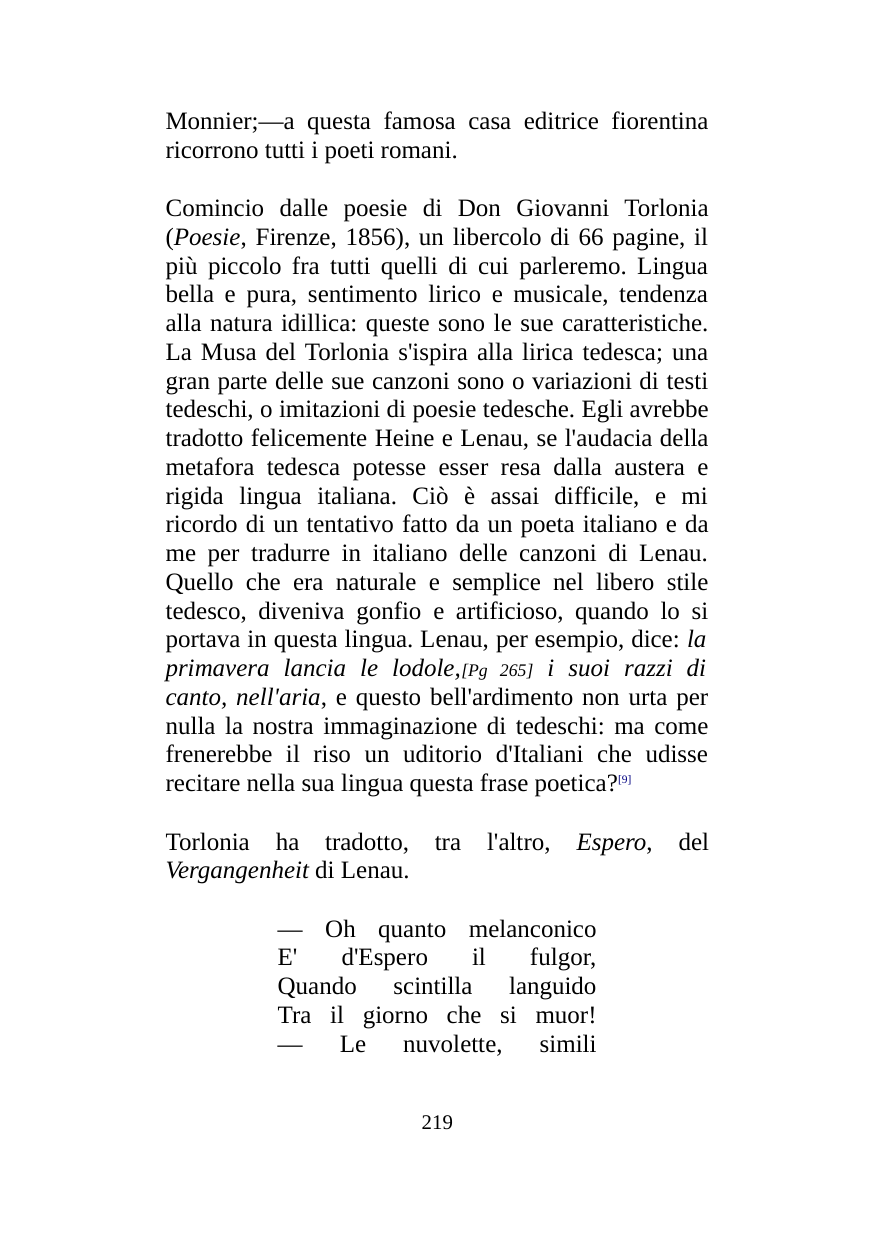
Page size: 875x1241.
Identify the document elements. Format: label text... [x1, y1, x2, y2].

text — Oh quanto melanconico E' d'Espero il fulgor, Quando scintilla languido Tra il giorno che si muor! — Le nuvolette, simili [277, 914, 597, 1057]
text Monnier;—a questa famosa casa editrice fiorentina ricorrono tutti i poeti romani. [165, 106, 709, 164]
text Torlonia ha tradotto, tra l'altro, Espero, del Vergangenheit di Lenau. [165, 827, 709, 884]
text Comincio dalle poesie di Don Giovanni Torlonia (Poesie, Firenze, 1856), un libercolo di 66 pagine, il più piccolo fra tutti quelli di cui parleremo. Lingua bella e pura, sentimento lirico e musicale, tendenza alla natura idillica: queste sono le sue caratteristiche. La Musa del Torlonia s'ispira alla lirica tedesca; una gran parte delle sue canzoni sono o variazioni di testi tedeschi, o imitazioni di poesie tedesche. Egli avrebbe tradotto felicemente Heine e Lenau, se l'audacia della metafora tedesca potesse esser resa dalla austera e rigida lingua italiana. Ciò è assai difficile, e mi ricordo di un tentativo fatto da un poeta italiano e da me per tradurre in italiano delle canzoni di Lenau. Quello che era naturale e semplice nel libero stile tedesco, diveniva gonfio e artificioso, quando lo si portava in questa lingua. Lenau, per esempio, dice: la primavera lancia le lodole,[Pg 265] i suoi razzi di canto, nell'aria, e questo bell'ardimento non urta per nulla la nostra immaginazione di tedeschi: ma come frenerebbe il riso un uditorio d'Italiani che udisse recitare nella sua lingua questa frase poetica?[9] [165, 193, 709, 797]
